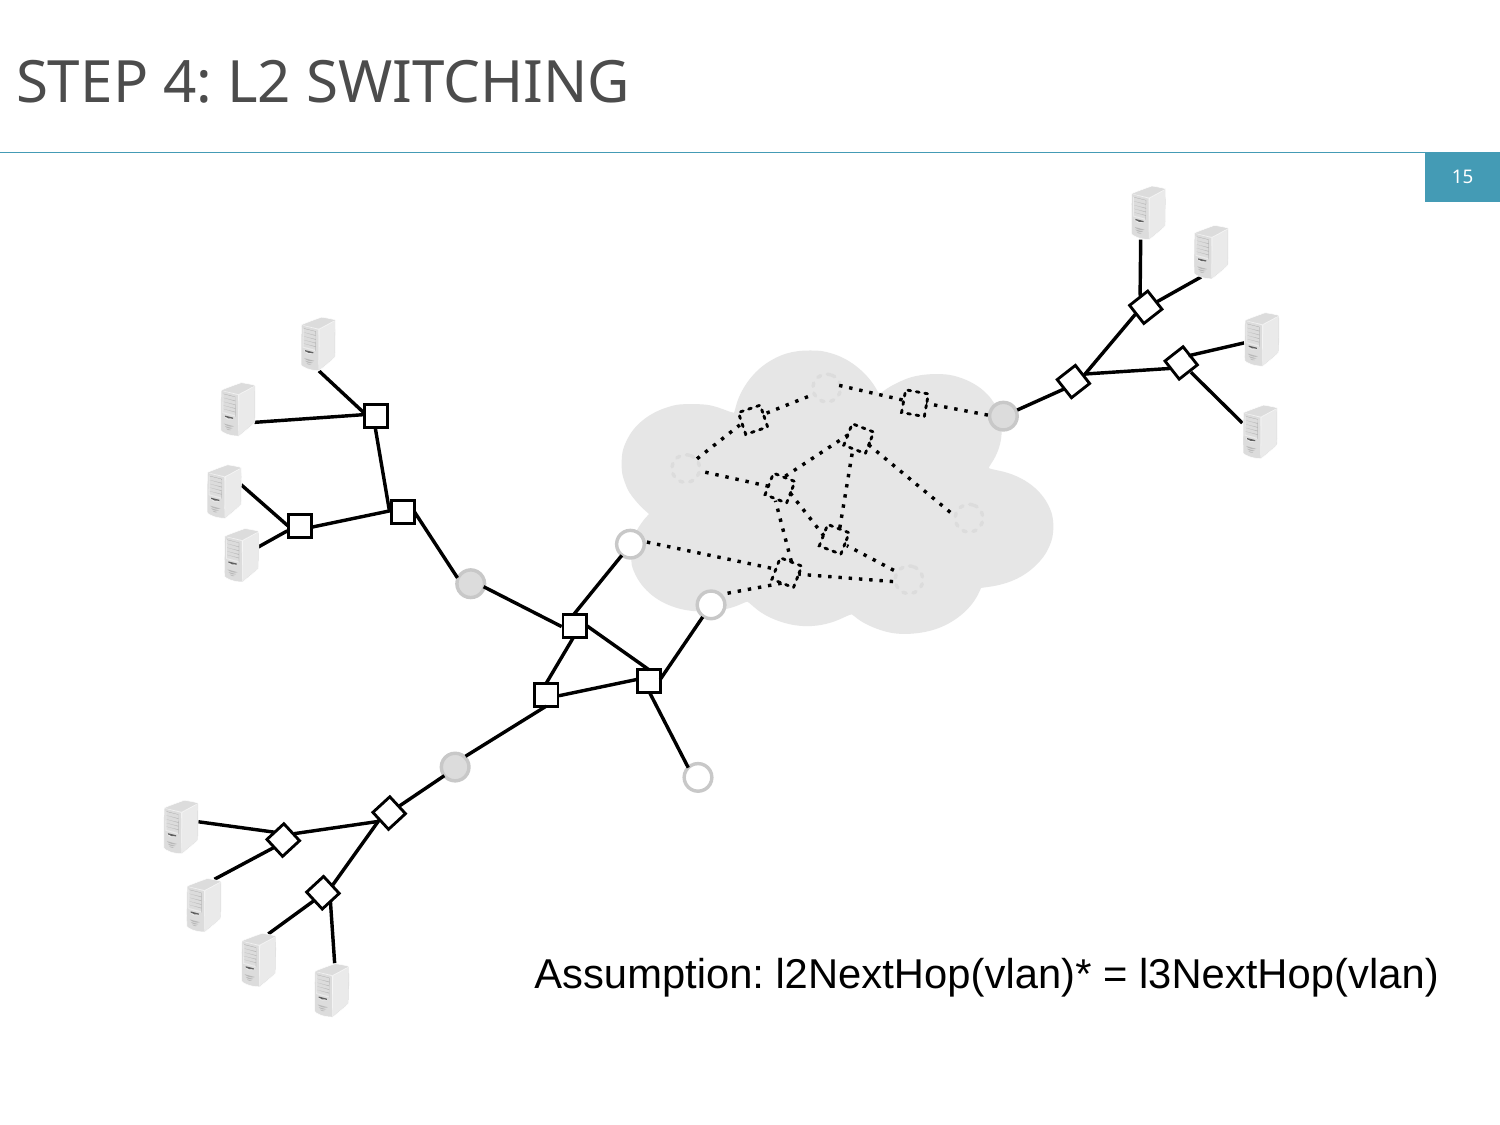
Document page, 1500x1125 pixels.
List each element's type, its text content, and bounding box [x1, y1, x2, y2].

picture [124, 169, 1329, 1087]
text_box Assumption: l2NextHop(vlan)* = l3NextHop(vlan) [519, 943, 1455, 1005]
title STEP 4: L2 SWITCHING [15, 27, 1366, 132]
